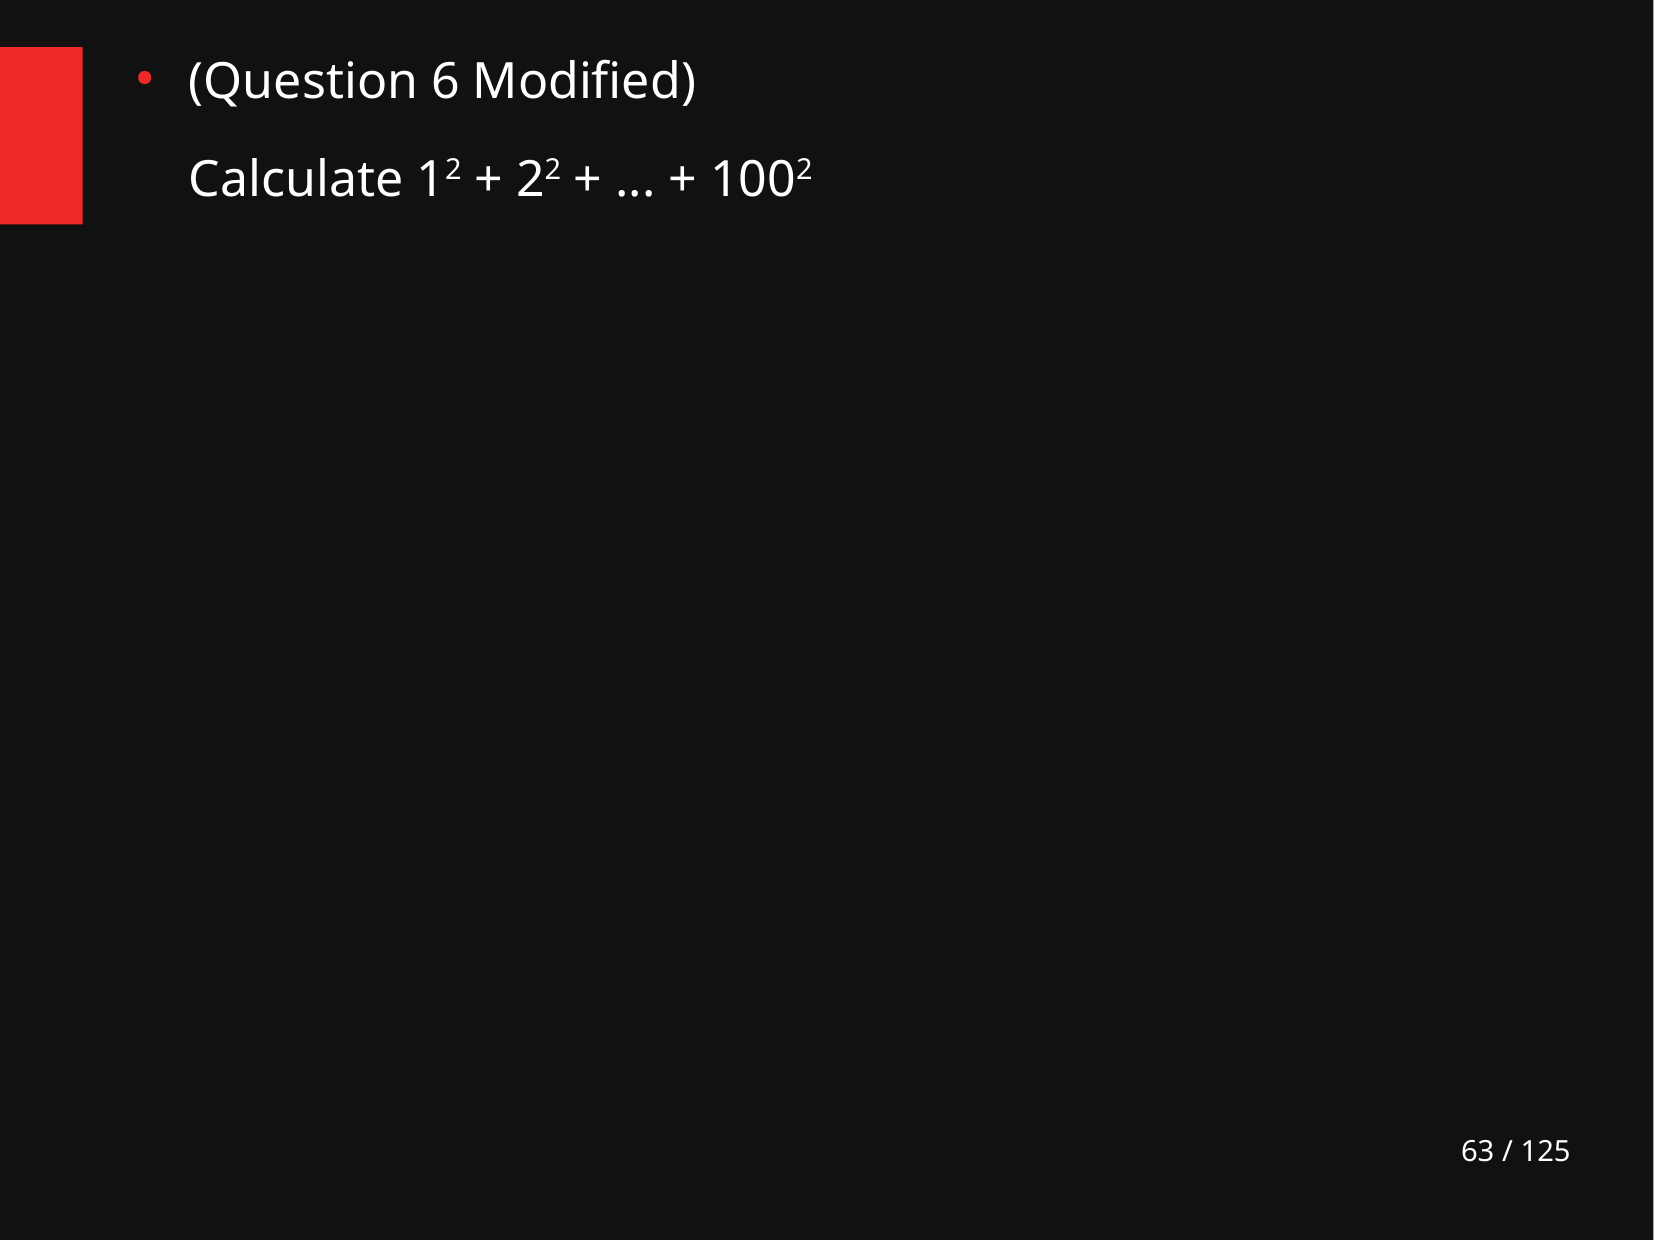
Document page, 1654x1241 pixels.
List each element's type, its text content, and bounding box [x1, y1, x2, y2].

list (Question 6 Modified) Calculate 12 + 22 + ... + 1002 [118, 45, 1536, 1074]
